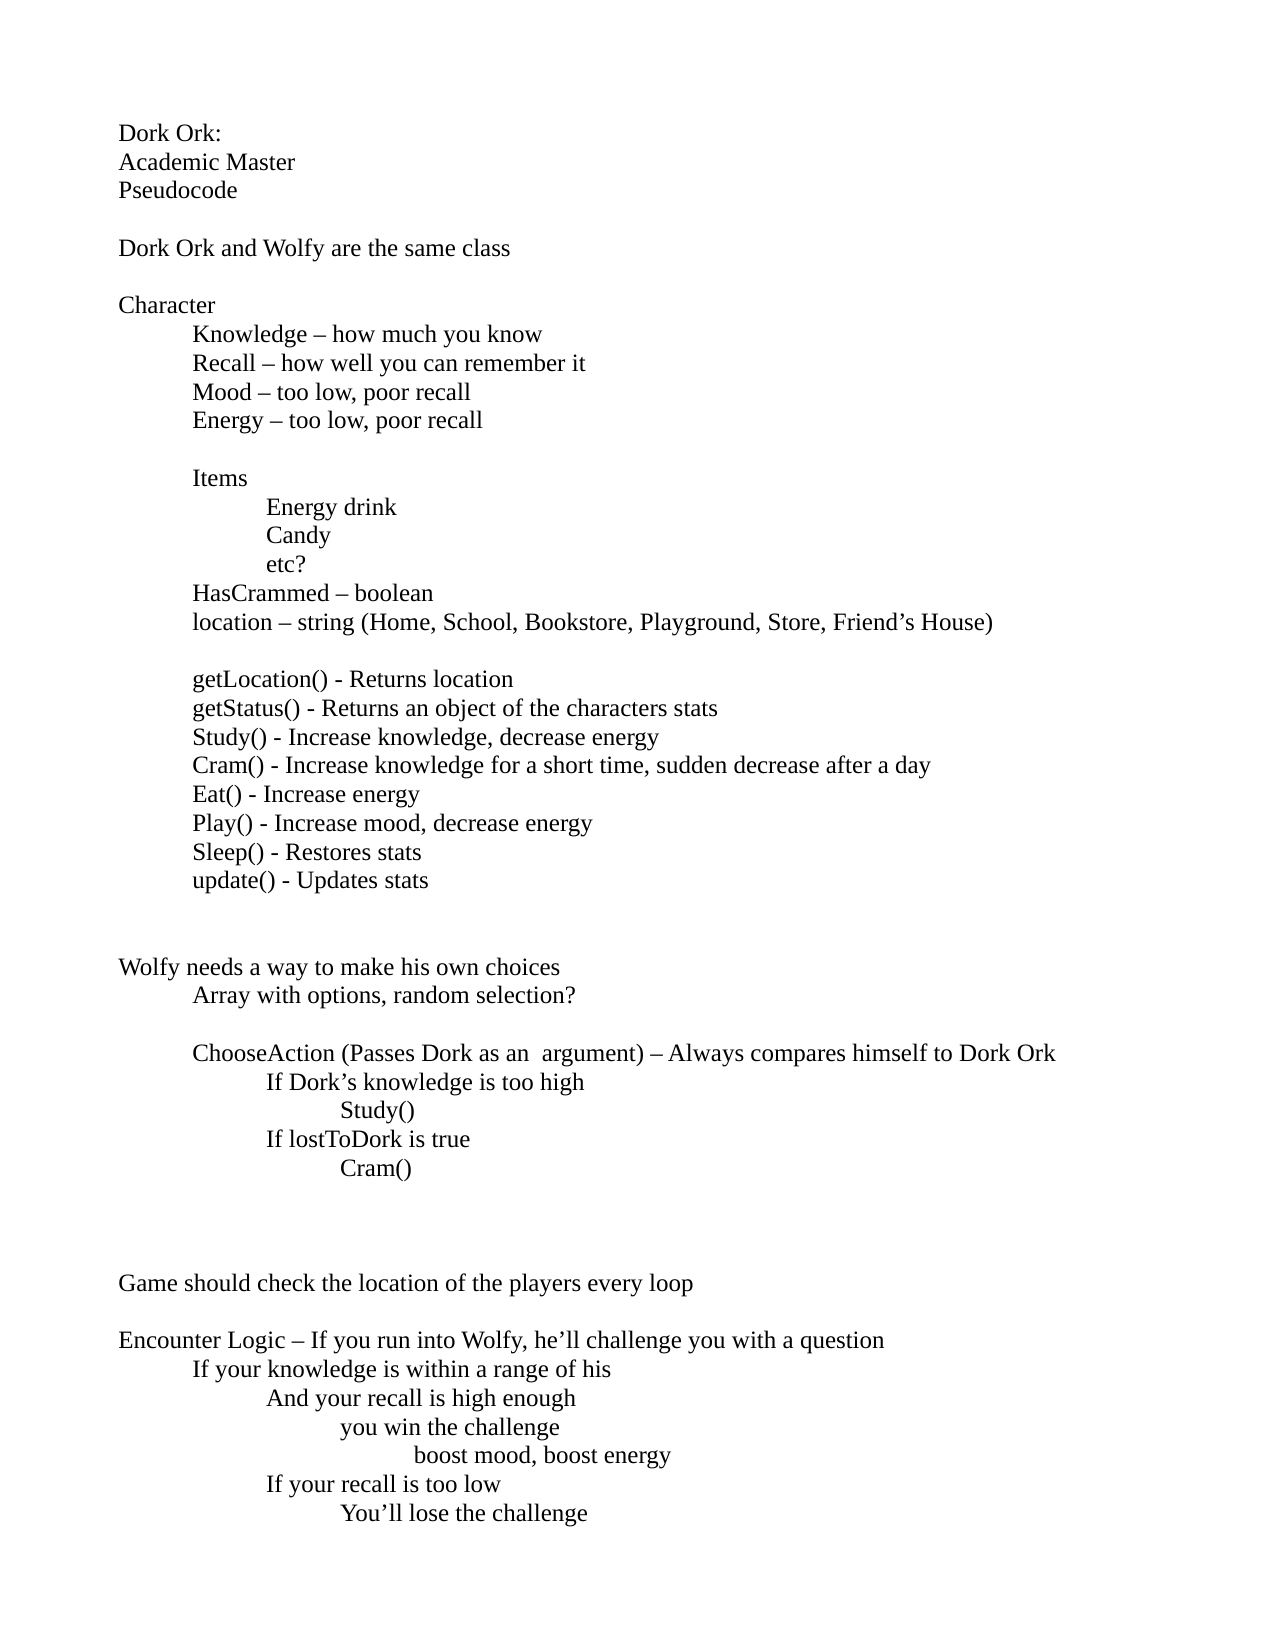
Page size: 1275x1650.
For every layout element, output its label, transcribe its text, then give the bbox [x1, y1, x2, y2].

text Dork Ork: [118, 118, 1157, 147]
text And your recall is high enough [118, 1383, 1157, 1412]
text If Dork’s knowledge is too high [118, 1067, 1157, 1096]
text Array with options, random selection? [118, 981, 1157, 1009]
text You’ll lose the challenge [118, 1498, 1157, 1527]
text Recall – how well you can remember it [118, 348, 1157, 377]
text Energy – too low, poor recall [118, 406, 1157, 434]
text boost mood, boost energy [118, 1441, 1157, 1469]
text location – string (Home, School, Bookstore, Playground, Store, Friend’s House) [118, 607, 1157, 636]
text ChooseAction (Passes Dork as an argument) – Always compares himself to Dork Ork [118, 1038, 1157, 1067]
text Energy drink [118, 492, 1157, 521]
text Academic Master [118, 147, 1157, 176]
text Mood – too low, poor recall [118, 377, 1157, 406]
text Study() - Increase knowledge, decrease energy [118, 722, 1157, 751]
text Cram() [118, 1153, 1157, 1182]
text Pseudocode [118, 176, 1157, 204]
text etc? [118, 549, 1157, 578]
text If your recall is too low [118, 1469, 1157, 1498]
text Dork Ork and Wolfy are the same class [118, 233, 1157, 262]
text Cram() - Increase knowledge for a short time, sudden decrease after a day [118, 751, 1157, 779]
text getLocation() - Returns location [118, 664, 1157, 693]
text getStatus() - Returns an object of the characters stats [118, 693, 1157, 722]
text HasCrammed – boolean [118, 578, 1157, 607]
text Game should check the location of the players every loop [118, 1268, 1157, 1297]
text Eat() - Increase energy [118, 779, 1157, 808]
text Wolfy needs a way to make his own choices [118, 952, 1157, 981]
text Play() - Increase mood, decrease energy [118, 808, 1157, 837]
text If lostToDork is true [118, 1124, 1157, 1153]
text Encounter Logic – If you run into Wolfy, he’ll challenge you with a question [118, 1326, 1157, 1354]
text Candy [118, 521, 1157, 549]
text If your knowledge is within a range of his [118, 1354, 1157, 1383]
text Character [118, 291, 1157, 319]
text you win the challenge [118, 1412, 1157, 1441]
text Knowledge – how much you know [118, 319, 1157, 348]
text Items [118, 463, 1157, 492]
text Study() [118, 1096, 1157, 1124]
text update() - Updates stats [118, 866, 1157, 894]
text Sleep() - Restores stats [118, 837, 1157, 866]
